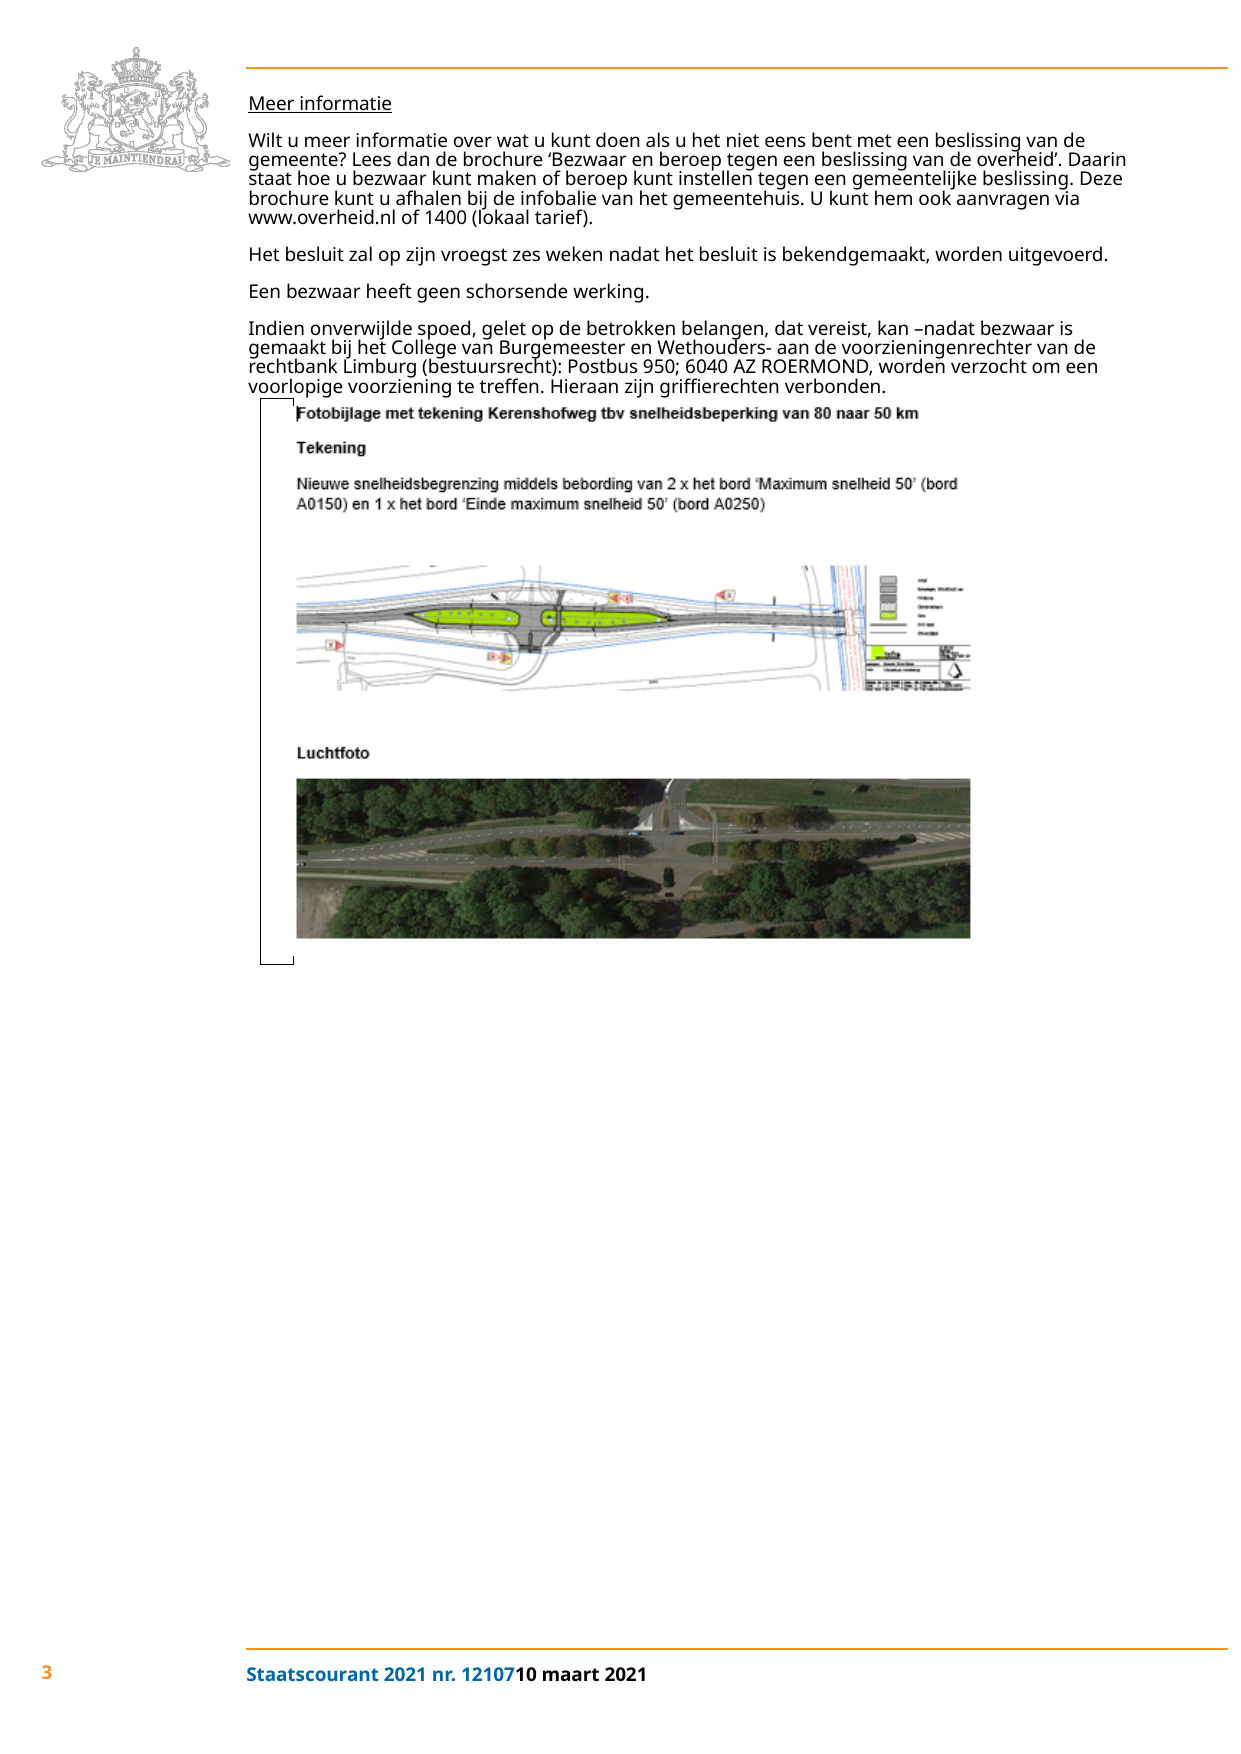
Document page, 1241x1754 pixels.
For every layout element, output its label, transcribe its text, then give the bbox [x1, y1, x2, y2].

picture [41, 47, 231, 172]
picture [268, 406, 1008, 956]
text Meer informatie [248, 95, 1152, 114]
text Indien onverwijlde spoed, gelet op de betrokken belangen, dat vereist, kan –nadat bezwaar is gemaakt bij het College van Burgemeester en Wethouders- aan de voorzieningenrechter van de rechtbank Limburg (bestuursrecht): Postbus 950; 6040 AZ ROERMOND, worden verzocht om een voorlopige voorziening te treffen. Hieraan zijn griffierechten verbonden. [248, 320, 1152, 397]
text Wilt u meer informatie over wat u kunt doen als u het niet eens bent met een beslissing van de gemeente? Lees dan de brochure ‘Bezwaar en beroep tegen een beslissing van de overheid’. Daarin staat hoe u bezwaar kunt maken of beroep kunt instellen tegen een gemeentelijke beslissing. Deze brochure kunt u afhalen bij de infobalie van het gemeentehuis. U kunt hem ook aanvragen via www.overheid.nl of 1400 (lokaal tarief). [248, 132, 1152, 228]
text Een bezwaar heeft geen schorsende werking. [248, 283, 1152, 302]
text Het besluit zal op zijn vroegst zes weken nadat het besluit is bekendgemaakt, worden uitgevoerd. [248, 246, 1152, 265]
